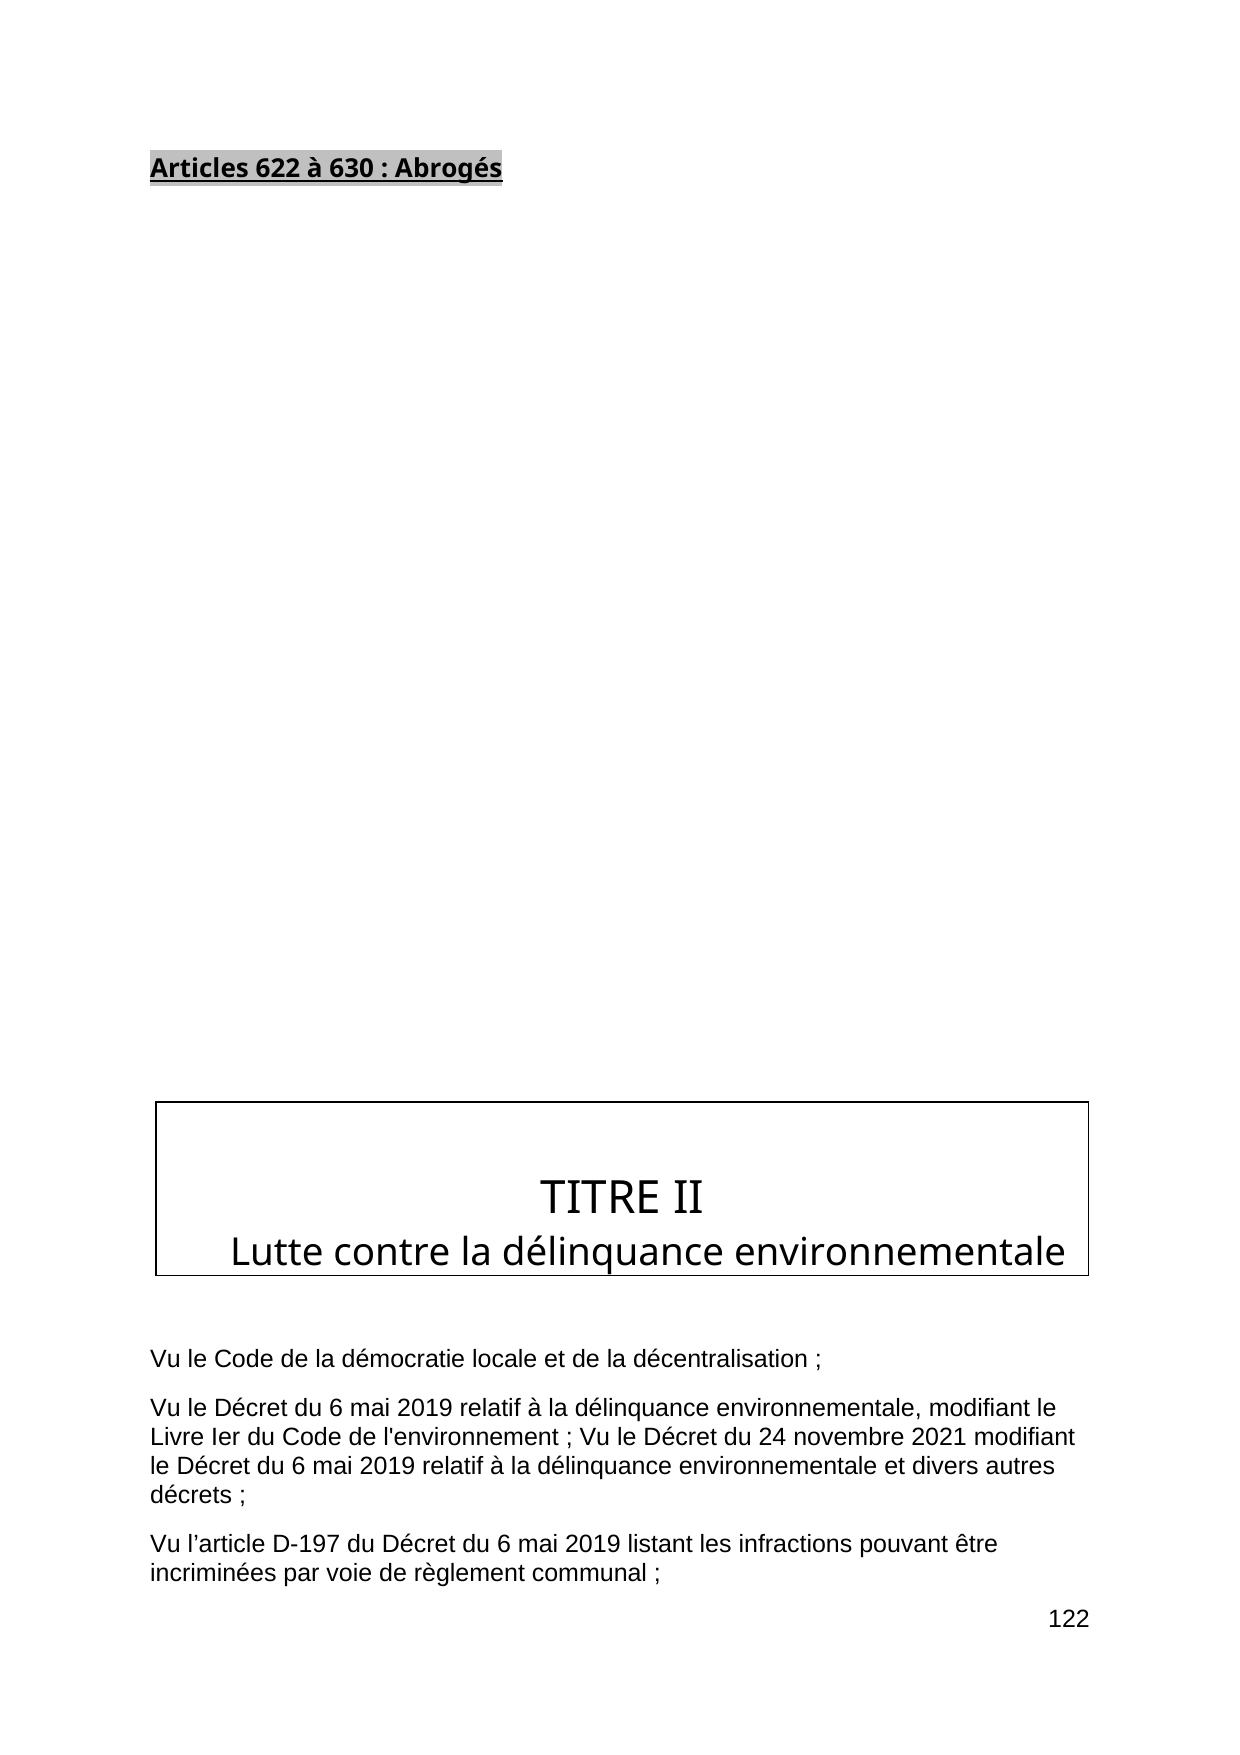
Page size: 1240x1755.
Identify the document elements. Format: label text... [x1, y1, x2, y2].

subtitle Articles 622 à 630 : Abrogés [150, 150, 1089, 186]
text TITRE II [157, 1163, 1088, 1226]
text Vu le Code de la démocratie locale et de la décentralisation ; [150, 1344, 1089, 1372]
text Vu le Décret du 6 mai 2019 relatif à la délinquance environnementale, modifiant le Livre Ier du Code de l'environnement ; Vu le Décret du 24 novembre 2021 modifiant le Décret du 6 mai 2019 relatif à la délinquance environnementale et divers autres décrets ; [150, 1393, 1089, 1508]
text Lutte contre la délinquance environnementale [157, 1226, 1088, 1275]
text Vu l’article D-197 du Décret du 6 mai 2019 listant les infractions pouvant être incriminées par voie de règlement communal ; [150, 1529, 1089, 1587]
